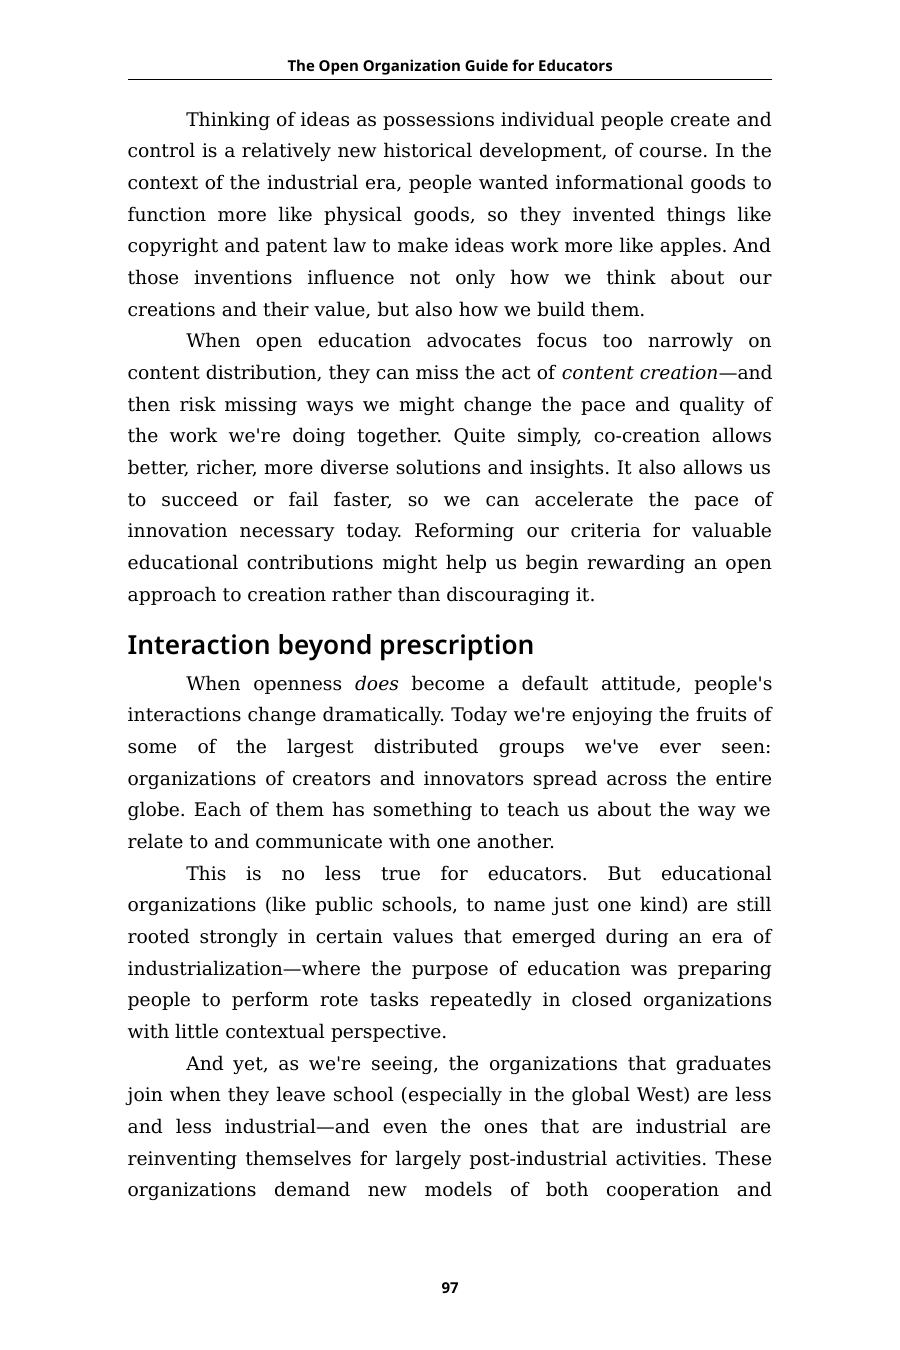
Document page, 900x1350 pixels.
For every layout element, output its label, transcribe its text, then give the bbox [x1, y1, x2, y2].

text This is no less true for educators. But educational organizations (like public schools, to name just one kind) are still rooted strongly in certain values that emerged during an era of industrialization—where the purpose of education was preparing people to perform rote tasks repeatedly in closed organizations with little contextual perspective. [127, 863, 772, 1043]
text And yet, as we're seeing, the organizations that graduates join when they leave school (especially in the global West) are less and less industrial—and even the ones that are industrial are reinventing themselves for largely post-industrial activities. These organizations demand new models of both cooperation and [127, 1053, 772, 1201]
subtitle Interaction beyond prescription [127, 630, 772, 660]
text When open education advocates focus too narrowly on content distribution, they can miss the act of content creation—and then risk missing ways we might change the pace and quality of the work we're doing together. Quite simply, co-creation allows better, richer, more diverse solutions and insights. It also allows us to succeed or fail faster, so we can accelerate the pace of innovation necessary today. Reforming our criteria for valuable educational contributions might help us begin rewarding an open approach to creation rather than discouraging it. [127, 330, 772, 606]
text When openness does become a default attitude, people's interactions change dramatically. Today we're enjoying the fruits of some of the largest distributed groups we've ever seen: organizations of creators and innovators spread across the entire globe. Each of them has something to teach us about the way we relate to and communicate with one another. [127, 673, 772, 853]
text Thinking of ideas as possessions individual people create and control is a relatively new historical development, of course. In the context of the industrial era, people wanted informational goods to function more like physical goods, so they invented things like copyright and patent law to make ideas work more like apples. And those inventions influence not only how we think about our creations and their value, but also how we build them. [127, 109, 772, 321]
